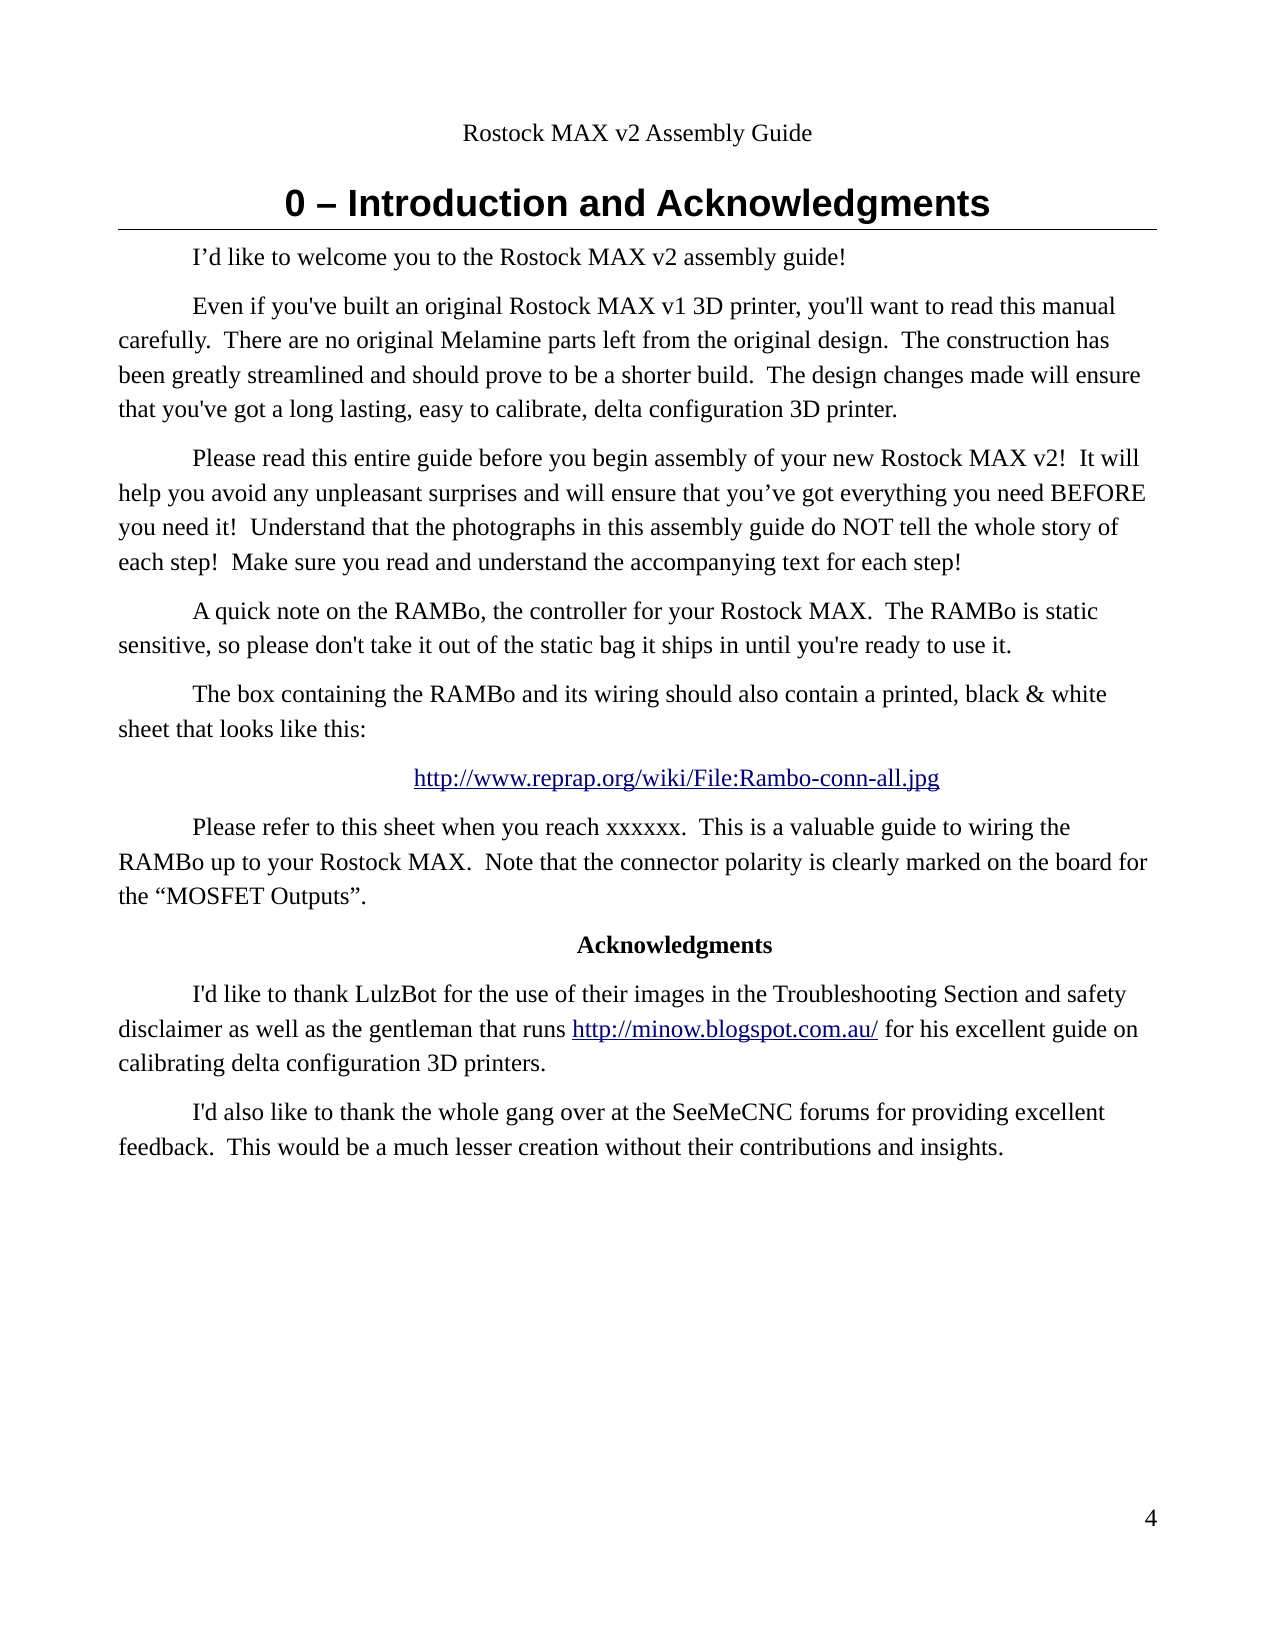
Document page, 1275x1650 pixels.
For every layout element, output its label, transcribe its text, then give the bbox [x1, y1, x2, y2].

text Please read this entire guide before you begin assembly of your new Rostock MAX v2! It will help you avoid any unpleasant surprises and will ensure that you’ve got everything you need BEFORE you need it! Understand that the photographs in this assembly guide do NOT tell the whole story of each step! Make sure you read and understand the accompanying text for each step! [118, 443, 1157, 576]
text I'd also like to thank the whole gang over at the SeeMeCNC forums for providing excellent feedback. This would be a much lesser creation without their contributions and insights. [118, 1097, 1157, 1160]
text A quick note on the RAMBo, the controller for your Rostock MAX. The RAMBo is static sensitive, so please don't take it out of the static bag it ships in until you're ready to use it. [118, 596, 1157, 659]
text Acknowledgments [118, 930, 1157, 959]
text Please refer to this sheet when you reach xxxxxx. This is a valuable guide to wiring the RAMBo up to your Rostock MAX. Note that the connector polarity is clearly marked on the board for the “MOSFET Outputs”. [118, 812, 1157, 910]
text I'd like to thank LulzBot for the use of their images in the Troubleshooting Section and safety disclaimer as well as the gentleman that runs http://minow.blogspot.com.au/ for his excellent guide on calibrating delta configuration 3D printers. [118, 979, 1157, 1077]
subtitle 0 – Introduction and Acknowledgments [118, 177, 1157, 229]
text The box containing the RAMBo and its wiring should also contain a printed, black & white sheet that looks like this: [118, 679, 1157, 743]
text Even if you've built an original Rostock MAX v1 3D printer, you'll want to read this manual carefully. There are no original Melamine parts left from the original design. The construction has been greatly streamlined and should prove to be a shorter build. The design changes made will ensure that you've got a long lasting, easy to calibrate, delta configuration 3D printer. [118, 291, 1157, 423]
text I’d like to welcome you to the Rostock MAX v2 assembly guide! [118, 242, 1157, 271]
text http://www.reprap.org/wiki/File:Rambo-conn-all.jpg [118, 763, 1157, 792]
